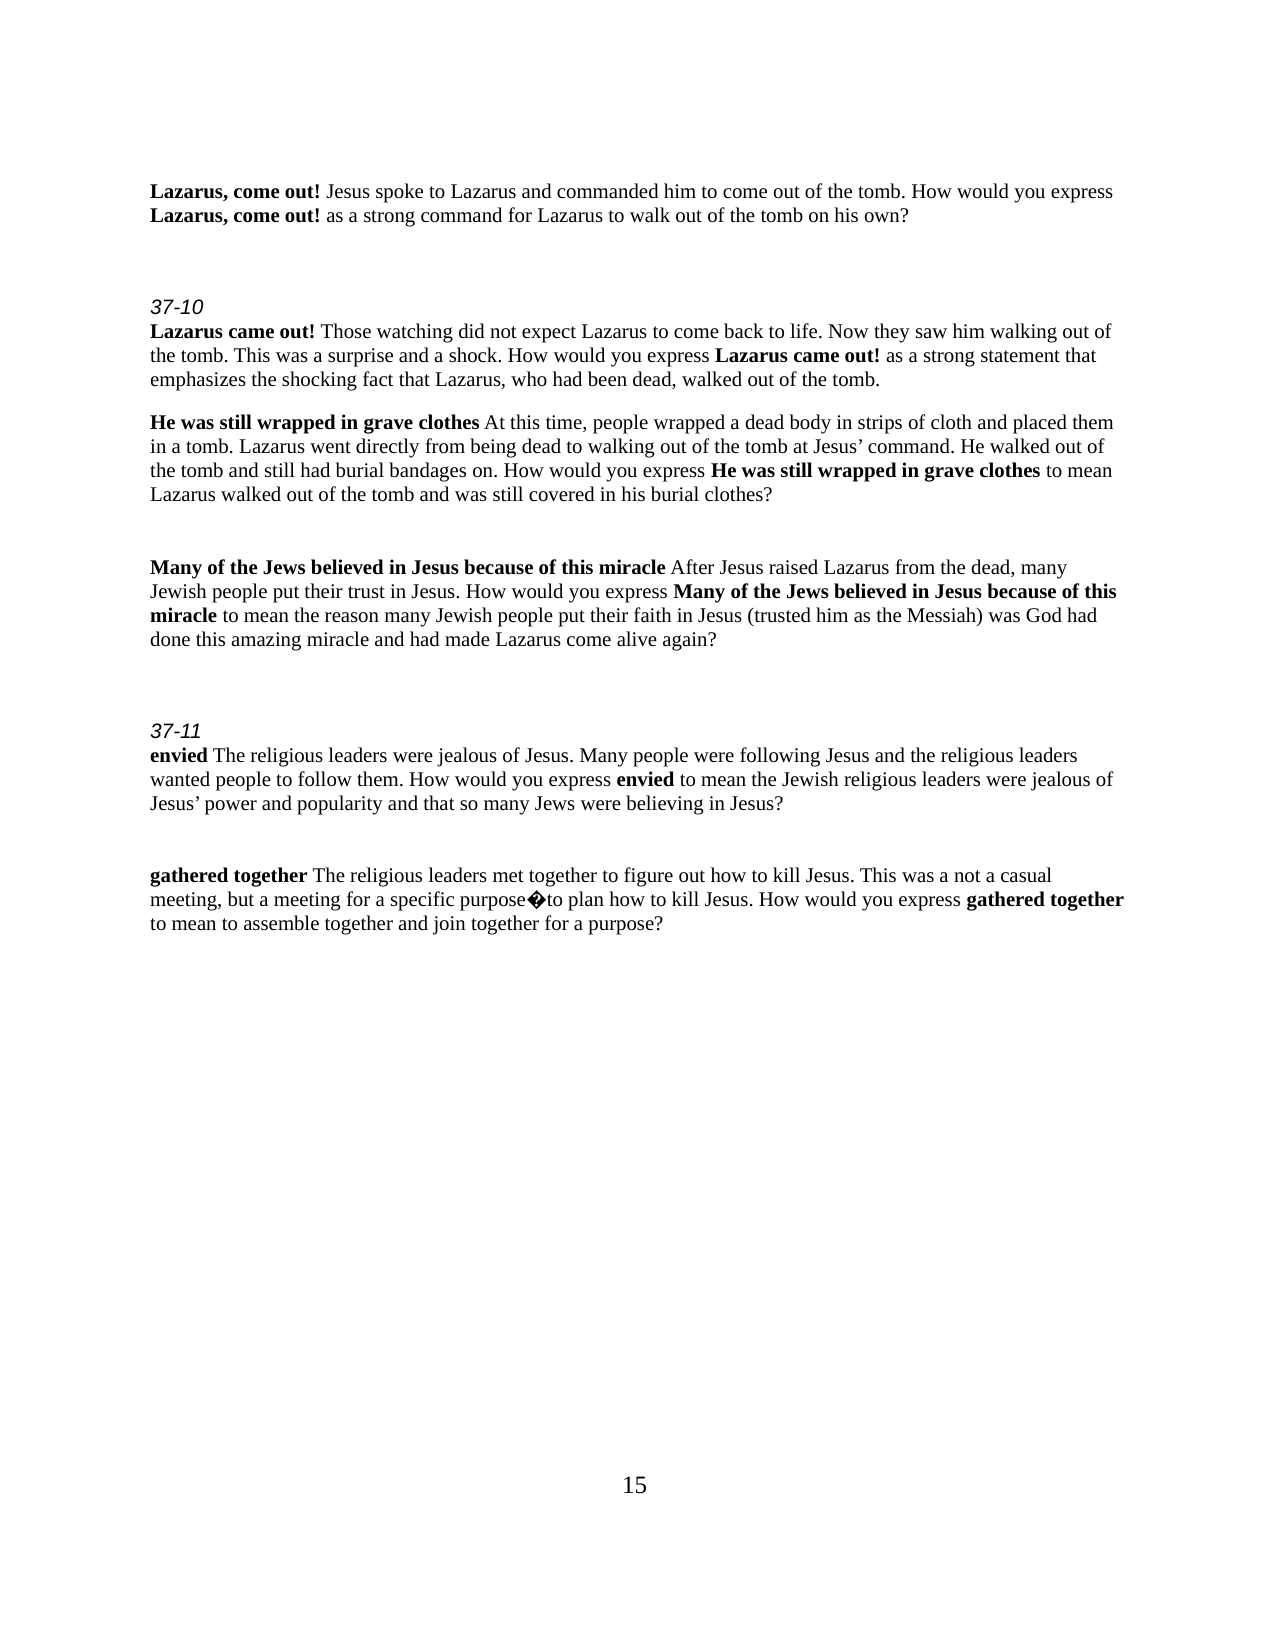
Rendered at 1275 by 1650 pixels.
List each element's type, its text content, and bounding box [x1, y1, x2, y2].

text envied The religious leaders were jealous of Jesus. Many people were following Jesus and the religious leaders wanted people to follow them. How would you express envied to mean the Jewish religious leaders were jealous of Jesus’ power and popularity and that so many Jews were believing in Jesus? [150, 743, 1125, 815]
subtitle 37-10 [150, 294, 1125, 318]
text Lazarus, come out! Jesus spoke to Lazarus and commanded him to come out of the tomb. How would you express Lazarus, come out! as a strong command for Lazarus to walk out of the tomb on his own? [150, 179, 1125, 227]
subtitle 37-11 [150, 719, 1125, 743]
text gathered together The religious leaders met together to figure out how to kill Jesus. This was a not a casual meeting, but a meeting for a specific purpose�to plan how to kill Jesus. How would you express gathered together to mean to assemble together and join together for a purpose? [150, 863, 1125, 935]
text He was still wrapped in grave clothes At this time, people wrapped a dead body in strips of cloth and placed them in a tomb. Lazarus went directly from being dead to walking out of the tomb at Jesus’ command. He walked out of the tomb and still had burial bandages on. How would you express He was still wrapped in grave clothes to mean Lazarus walked out of the tomb and was still covered in his burial clothes? [150, 410, 1125, 506]
text Lazarus came out! Those watching did not expect Lazarus to come back to life. Now they saw him walking out of the tomb. This was a surprise and a shock. How would you express Lazarus came out! as a strong statement that emphasizes the shocking fact that Lazarus, who had been dead, walked out of the tomb. [150, 318, 1125, 391]
text Many of the Jews believed in Jesus because of this miracle After Jesus raised Lazarus from the dead, many Jewish people put their trust in Jesus. How would you express Many of the Jews believed in Jesus because of this miracle to mean the reason many Jewish people put their faith in Jesus (trusted him as the Messiah) was God had done this amazing miracle and had made Lazarus come alive again? [150, 555, 1125, 651]
